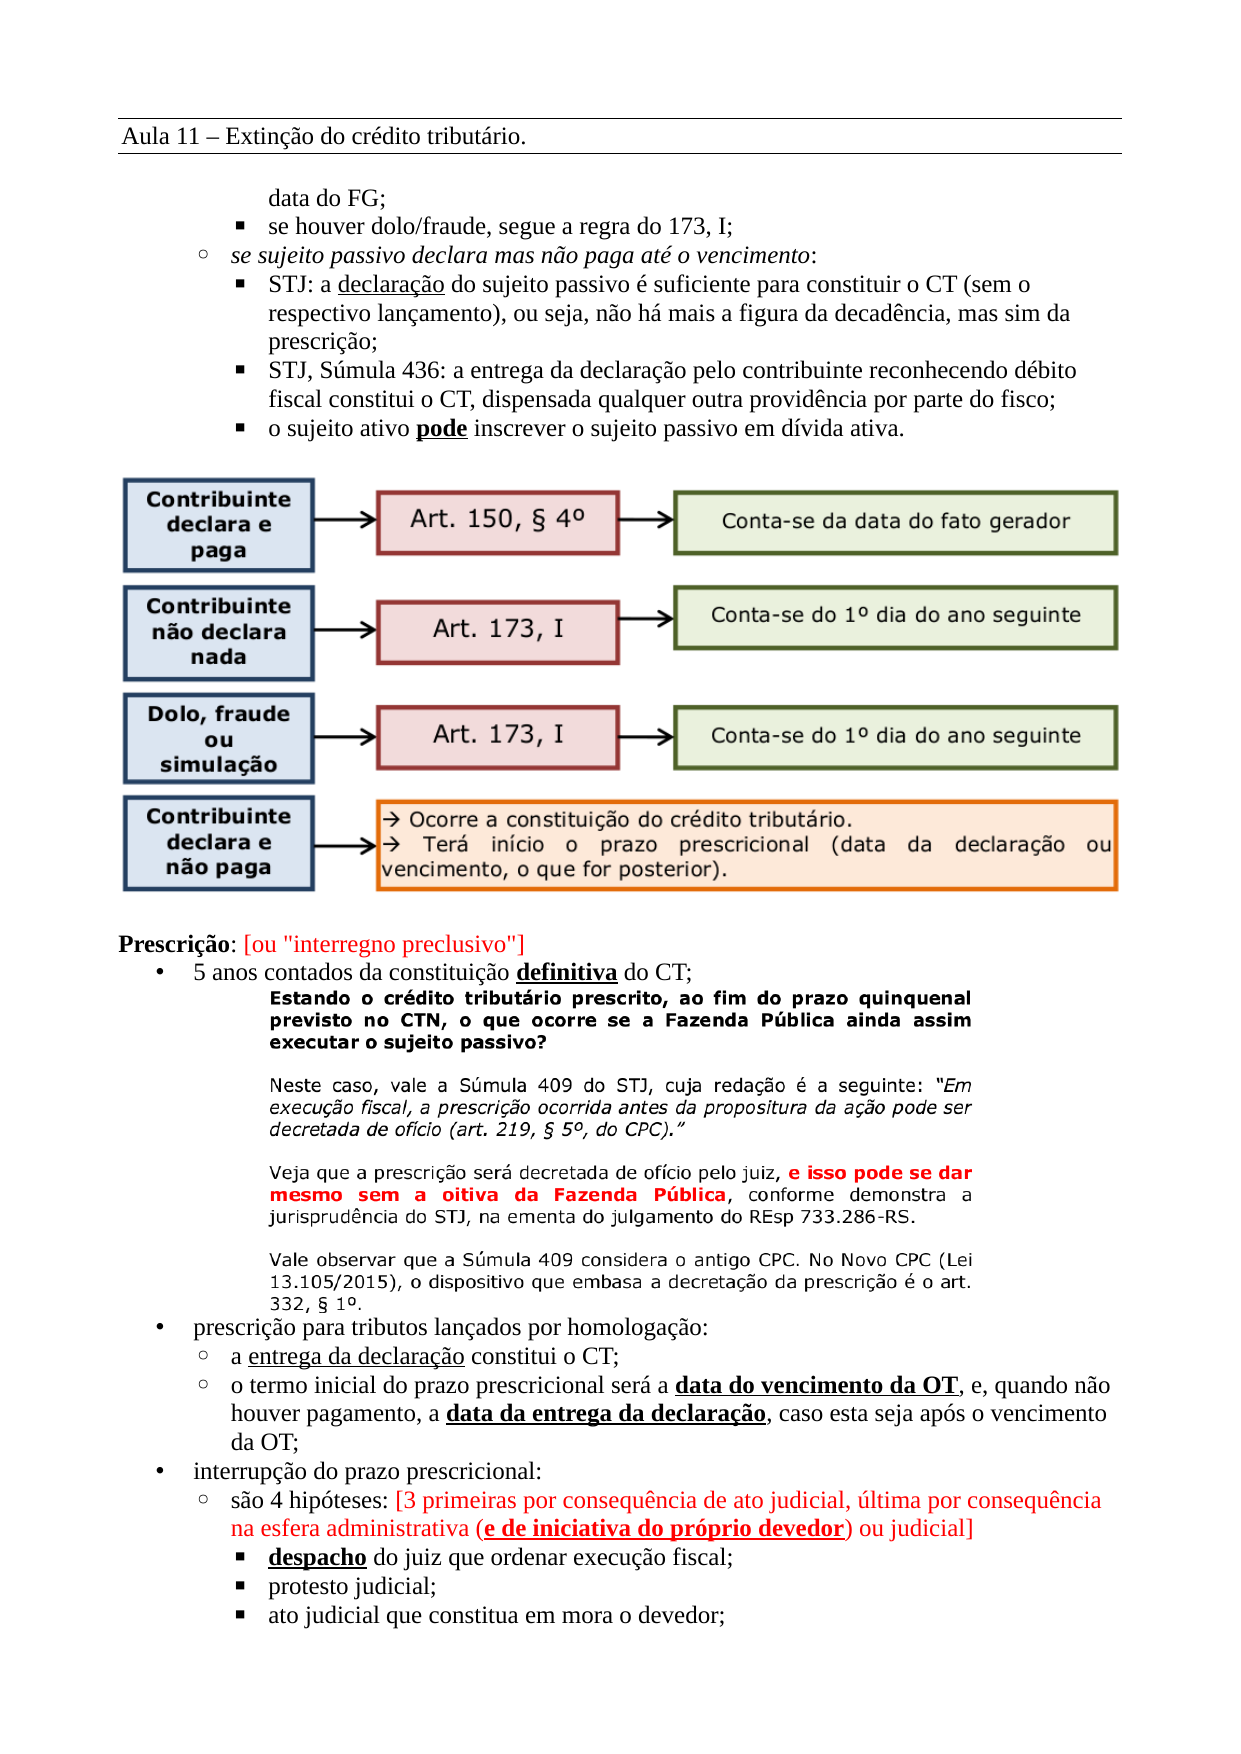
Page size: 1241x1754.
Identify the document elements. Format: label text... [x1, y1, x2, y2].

picture [118, 470, 1123, 900]
list STJ, Súmula 436: a entrega da declaração pelo contribuinte reconhecendo débito fiscal constitui o CT, dispensada qualquer outra providência por parte do fisco; [231, 355, 1122, 413]
list protesto judicial; [231, 1571, 1122, 1600]
list são 4 hipóteses: [3 primeiras por consequência de ato judicial, última por consequência na esfera administrativa (e de iniciativa do próprio devedor) ou judicial] [193, 1485, 1122, 1542]
list data do FG; [231, 183, 1122, 211]
list o termo inicial do prazo prescricional será a data do vencimento da OT, e, quando não houver pagamento, a data da entrega da declaração, caso esta seja após o vencimento da OT; [193, 1370, 1122, 1456]
text Prescrição: [ou "interregno preclusivo"] [118, 929, 1122, 957]
list prescrição para tributos lançados por homologação: [156, 1312, 1122, 1341]
picture [268, 986, 973, 1313]
list a entrega da declaração constitui o CT; [193, 1341, 1122, 1370]
list STJ: a declaração do sujeito passivo é suficiente para constituir o CT (sem o respectivo lançamento), ou seja, não há mais a figura da decadência, mas sim da prescrição; [231, 269, 1122, 355]
list se houver dolo/fraude, segue a regra do 173, I; [231, 211, 1122, 240]
list interrupção do prazo prescricional: [156, 1456, 1122, 1485]
list o sujeito ativo pode inscrever o sujeito passivo em dívida ativa. [231, 413, 1122, 441]
list se sujeito passivo declara mas não paga até o vencimento: [193, 240, 1122, 269]
list ato judicial que constitua em mora o devedor; [231, 1600, 1122, 1628]
list despacho do juiz que ordenar execução fiscal; [231, 1542, 1122, 1571]
list 5 anos contados da constituição definitiva do CT; [156, 957, 1122, 986]
